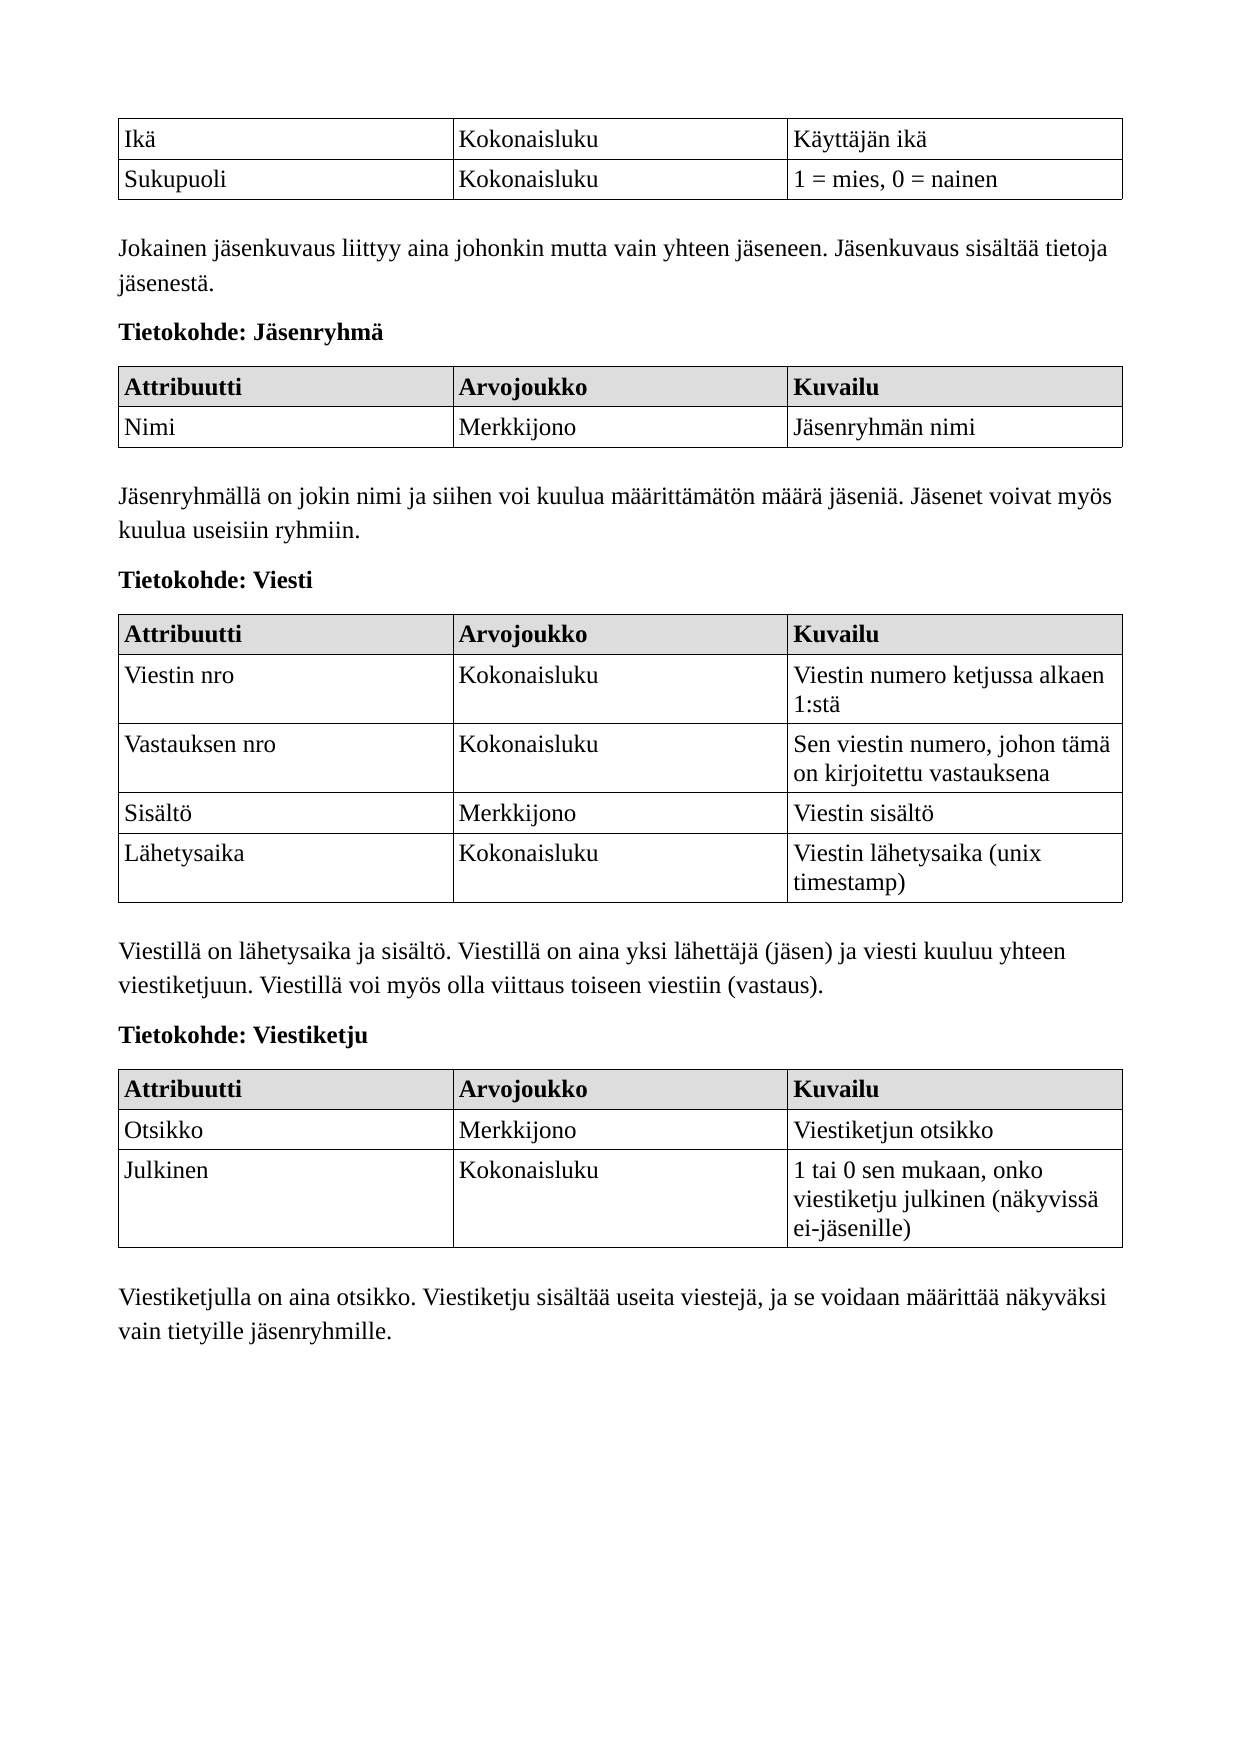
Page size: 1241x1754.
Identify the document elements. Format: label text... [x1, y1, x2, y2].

table_cell Merkkijono [454, 1110, 787, 1149]
table_header Arvojoukko [454, 1070, 787, 1109]
table_cell Viestin sisältö [788, 793, 1122, 832]
table_cell Sukupuoli [119, 160, 453, 199]
table_cell Sisältö [119, 793, 453, 832]
table_header Attribuutti [119, 615, 453, 654]
table_cell Viestin lähetysaika (unix timestamp) [788, 834, 1122, 902]
table_cell Viestin numero ketjussa alkaen 1:stä [788, 655, 1122, 723]
text Jokainen jäsenkuvaus liittyy aina johonkin mutta vain yhteen jäseneen. Jäsenkuvaus sisältää tietoja jäsenestä. [118, 200, 1122, 297]
table_header Kuvailu [788, 615, 1122, 654]
table_cell Kokonaisluku [454, 655, 787, 723]
table_cell Ikä [119, 119, 453, 158]
table_header Kuvailu [788, 1070, 1122, 1109]
table_cell Viestin nro [119, 655, 453, 723]
table_cell Kokonaisluku [454, 1150, 787, 1247]
table_cell Kokonaisluku [454, 119, 787, 158]
table_cell 1 tai 0 sen mukaan, onko viestiketju julkinen (näkyvissä ei-jäsenille) [788, 1150, 1122, 1247]
table_cell Nimi [119, 407, 453, 447]
table_cell Sen viestin numero, johon tämä on kirjoitettu vastauksena [788, 724, 1122, 792]
text Tietokohde: Jäsenryhmä [118, 317, 1122, 346]
text Viestiketjulla on aina otsikko. Viestiketju sisältää useita viestejä, ja se voidaan määrittää näkyväksi vain tietyille jäsenryhmille. [118, 1248, 1122, 1345]
table_cell Kokonaisluku [454, 834, 787, 902]
text Tietokohde: Viestiketju [118, 1020, 1122, 1048]
table_cell Viestiketjun otsikko [788, 1110, 1122, 1149]
table_header Attribuutti [119, 367, 453, 406]
table_header Arvojoukko [454, 367, 787, 406]
table_cell 1 = mies, 0 = nainen [788, 160, 1122, 199]
table_cell Otsikko [119, 1110, 453, 1149]
text Tietokohde: Viesti [118, 565, 1122, 593]
table_cell Merkkijono [454, 793, 787, 832]
table_cell Vastauksen nro [119, 724, 453, 792]
table_header Attribuutti [119, 1070, 453, 1109]
table_cell Jäsenryhmän nimi [788, 407, 1122, 447]
table_header Arvojoukko [454, 615, 787, 654]
table_cell Kokonaisluku [454, 160, 787, 199]
table_cell Käyttäjän ikä [788, 119, 1122, 158]
text Jäsenryhmällä on jokin nimi ja siihen voi kuulua määrittämätön määrä jäseniä. Jäsenet voivat myös kuulua useisiin ryhmiin. [118, 448, 1122, 544]
table_cell Kokonaisluku [454, 724, 787, 792]
table_header Kuvailu [788, 367, 1122, 406]
table_cell Lähetysaika [119, 834, 453, 902]
text Viestillä on lähetysaika ja sisältö. Viestillä on aina yksi lähettäjä (jäsen) ja viesti kuuluu yhteen viestiketjuun. Viestillä voi myös olla viittaus toiseen viestiin (vastaus). [118, 903, 1122, 999]
table_cell Julkinen [119, 1150, 453, 1247]
table_cell Merkkijono [454, 407, 787, 447]
